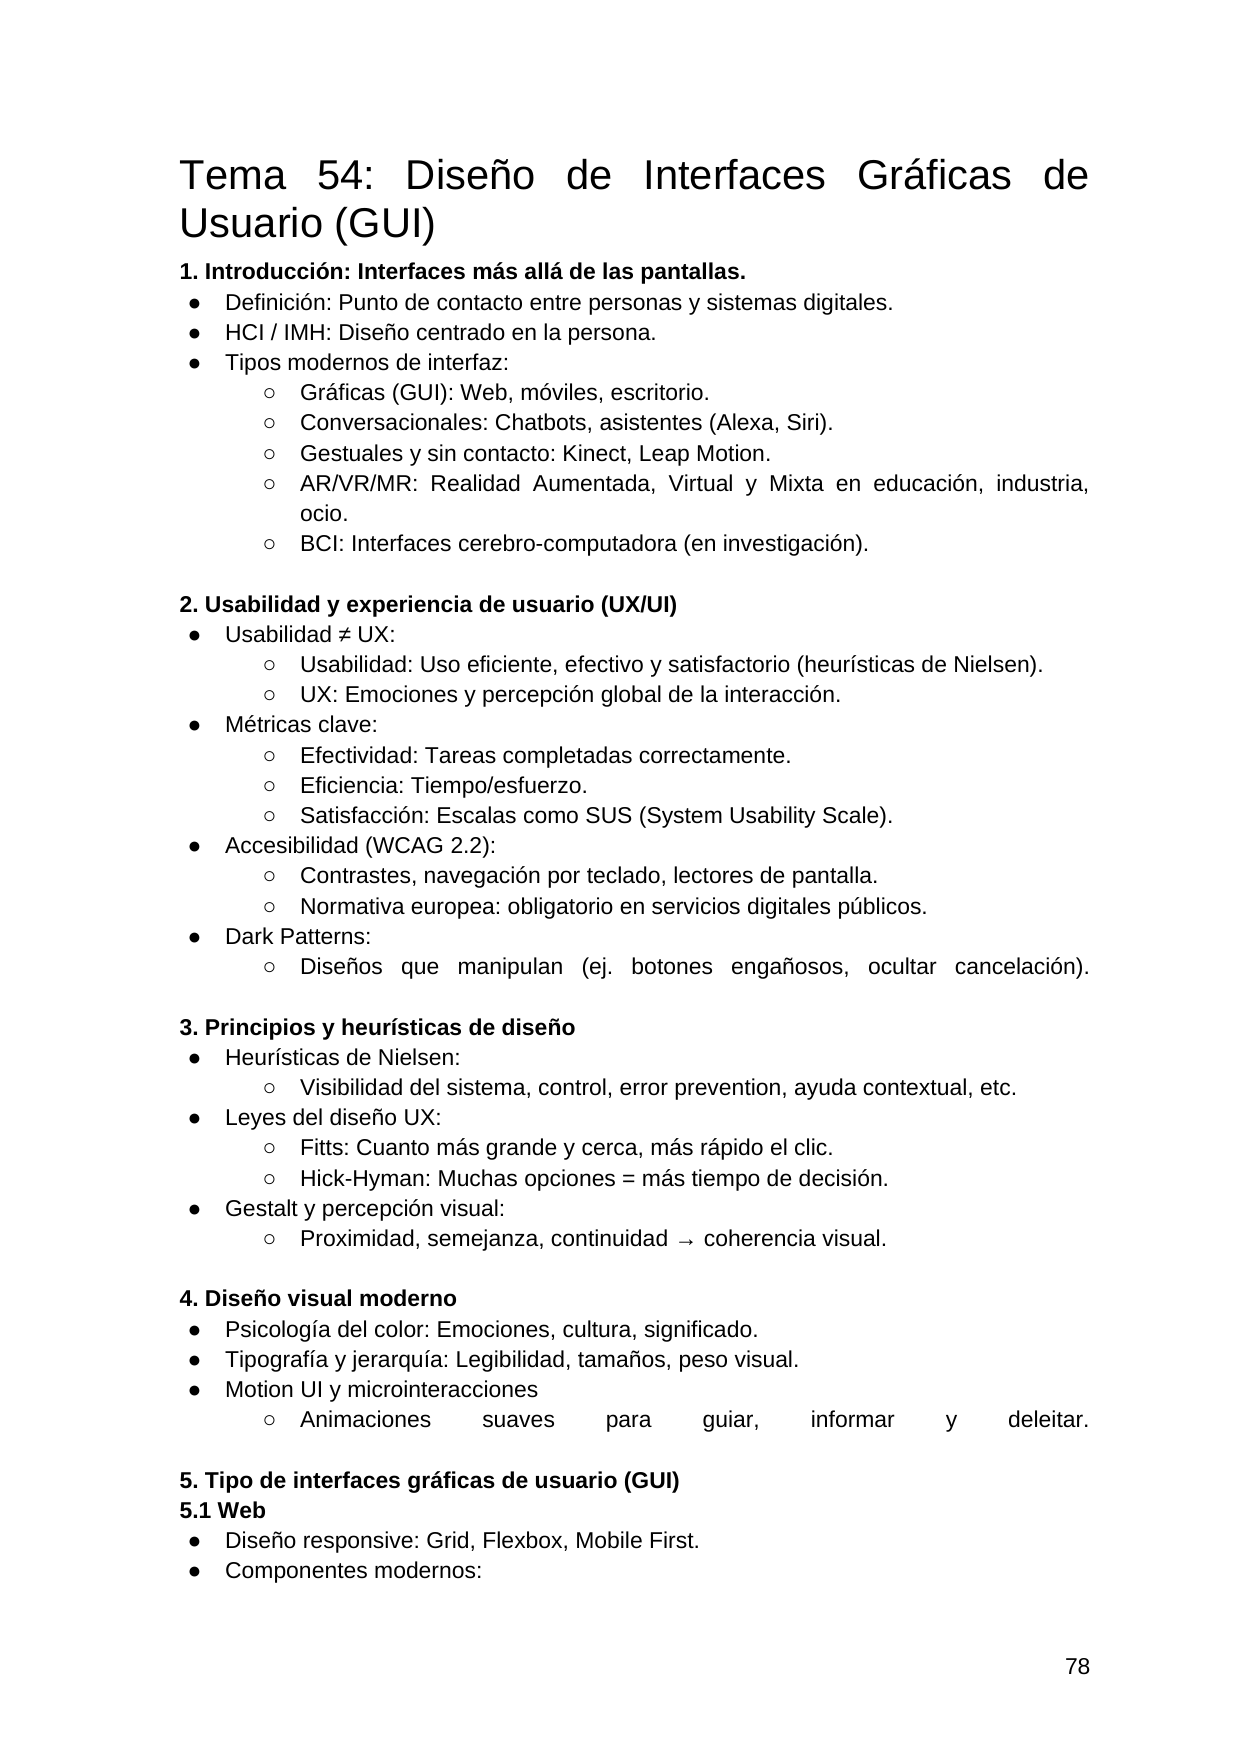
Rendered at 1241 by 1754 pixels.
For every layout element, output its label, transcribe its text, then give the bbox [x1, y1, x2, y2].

list HCI / IMH: Diseño centrado en la persona. [187, 319, 1090, 345]
list Gestuales y sin contacto: Kinect, Leap Motion. [262, 439, 1090, 466]
list Tipografía y jerarquía: Legibilidad, tamaños, peso visual. [187, 1346, 1090, 1372]
list Conversacionales: Chatbots, asistentes (Alexa, Siri). [262, 409, 1090, 436]
list Animaciones suaves para guiar, informar y deleitar. [262, 1406, 1090, 1463]
list Leyes del diseño UX: [187, 1104, 1090, 1131]
subtitle Tema 54: Diseño de Interfaces Gráficas de Usuario (GUI) [179, 150, 1090, 246]
list Heurísticas de Nielsen: [187, 1044, 1090, 1070]
list Gráficas (GUI): Web, móviles, escritorio. [262, 379, 1090, 406]
text 4. Diseño visual moderno [179, 1285, 1090, 1312]
list Motion UI y microinteracciones [187, 1376, 1090, 1402]
list Diseños que manipulan (ej. botones engañosos, ocultar cancelación). [262, 953, 1090, 1010]
list Proximidad, semejanza, continuidad → coherencia visual. [262, 1225, 1090, 1251]
list Psicología del color: Emociones, cultura, significado. [187, 1316, 1090, 1342]
list Satisfacción: Escalas como SUS (System Usability Scale). [262, 802, 1090, 828]
list Usabilidad ≠ UX: [187, 621, 1090, 647]
text 1. Introducción: Interfaces más allá de las pantallas. [179, 258, 1090, 285]
list Tipos modernos de interfaz: [187, 349, 1090, 375]
list Gestalt y percepción visual: [187, 1195, 1090, 1221]
list Componentes modernos: [187, 1557, 1090, 1584]
list Hick-Hyman: Muchas opciones = más tiempo de decisión. [262, 1164, 1090, 1191]
list Métricas clave: [187, 711, 1090, 738]
list Diseño responsive: Grid, Flexbox, Mobile First. [187, 1527, 1090, 1553]
list Normativa europea: obligatorio en servicios digitales públicos. [262, 893, 1090, 919]
list Dark Patterns: [187, 923, 1090, 949]
list Contrastes, navegación por teclado, lectores de pantalla. [262, 862, 1090, 889]
text 5.1 Web [179, 1497, 1090, 1523]
list Definición: Punto de contacto entre personas y sistemas digitales. [187, 288, 1090, 315]
text 5. Tipo de interfaces gráficas de usuario (GUI) [179, 1467, 1090, 1493]
list Eficiencia: Tiempo/esfuerzo. [262, 772, 1090, 798]
list Fitts: Cuanto más grande y cerca, más rápido el clic. [262, 1134, 1090, 1161]
list UX: Emociones y percepción global de la interacción. [262, 681, 1090, 708]
list BCI: Interfaces cerebro-computadora (en investigación). [262, 530, 1090, 557]
text 2. Usabilidad y experiencia de usuario (UX/UI) [179, 591, 1090, 617]
text 3. Principios y heurísticas de diseño [179, 1013, 1090, 1040]
list Usabilidad: Uso eficiente, efectivo y satisfactorio (heurísticas de Nielsen). [262, 651, 1090, 677]
list Efectividad: Tareas completadas correctamente. [262, 742, 1090, 768]
list Visibilidad del sistema, control, error prevention, ayuda contextual, etc. [262, 1074, 1090, 1100]
list AR/VR/MR: Realidad Aumentada, Virtual y Mixta en educación, industria, ocio. [262, 470, 1090, 526]
list Accesibilidad (WCAG 2.2): [187, 832, 1090, 859]
